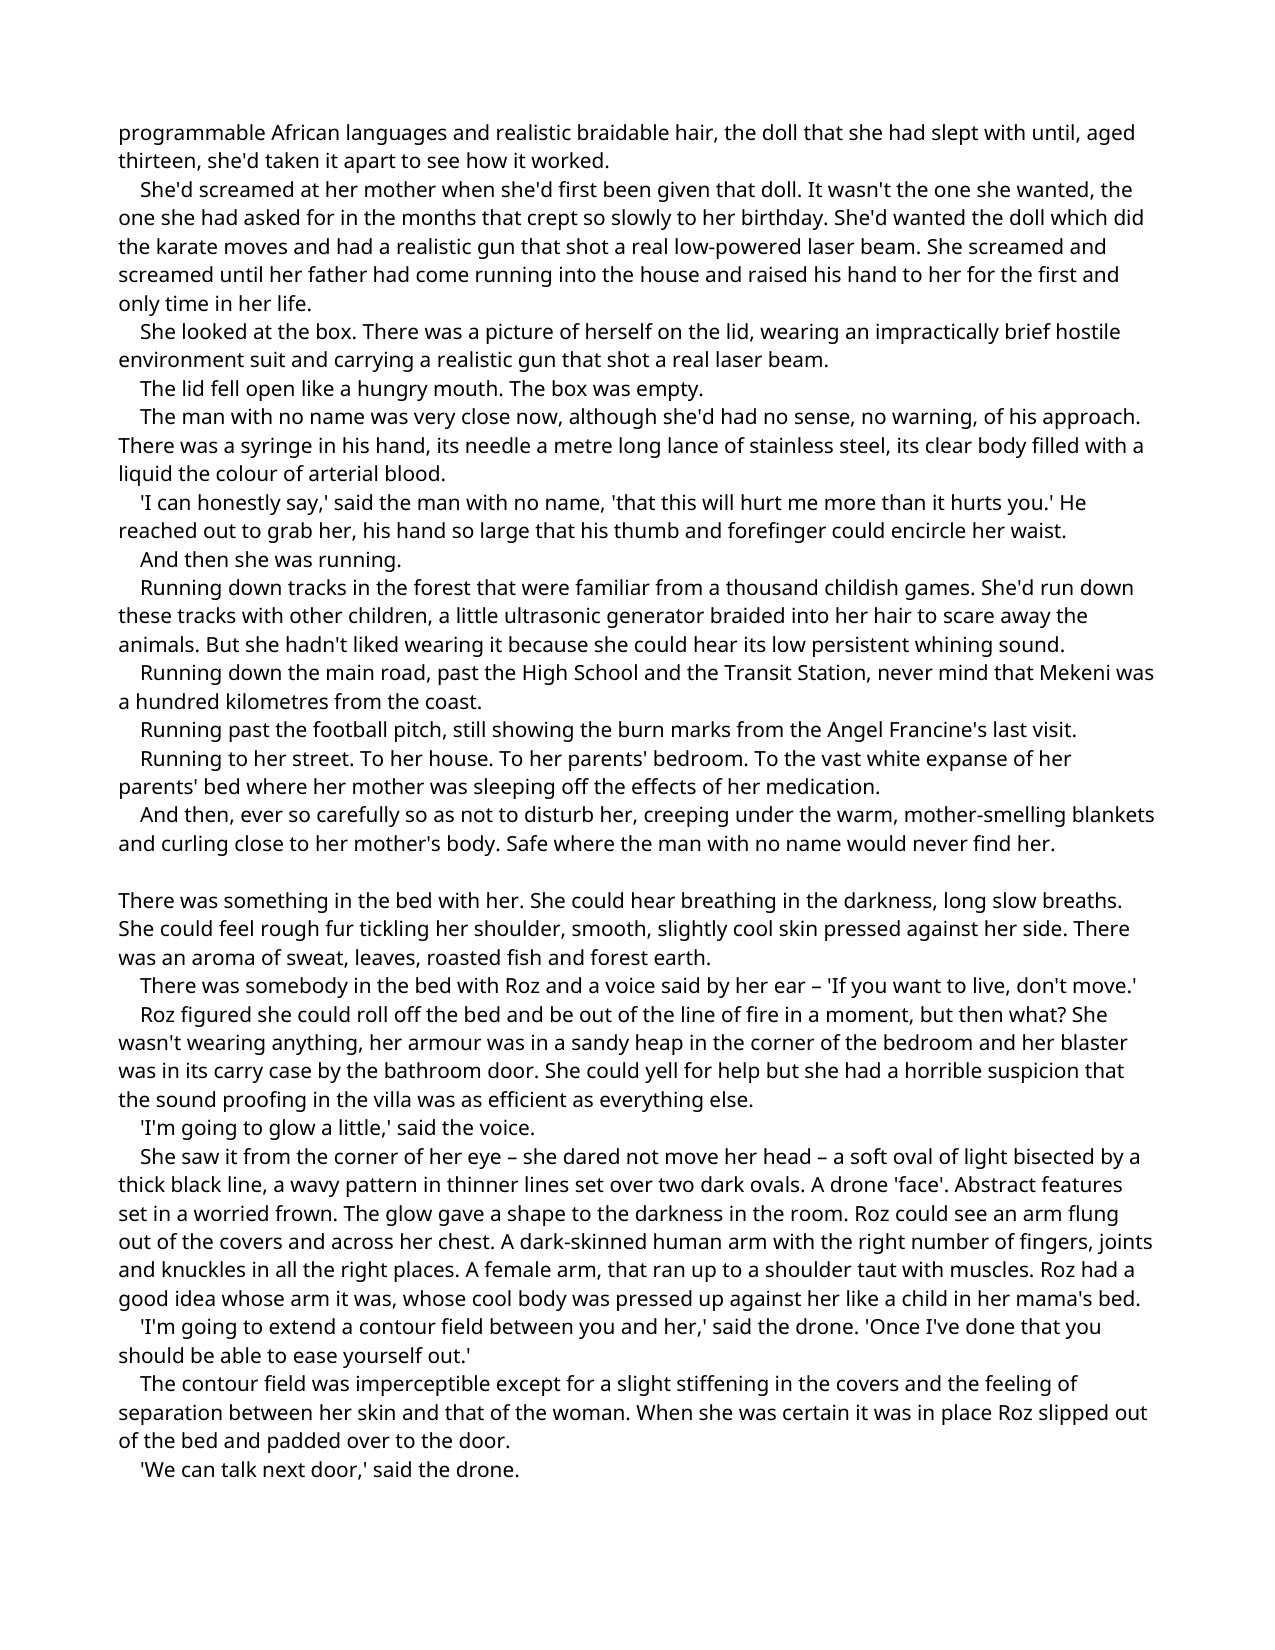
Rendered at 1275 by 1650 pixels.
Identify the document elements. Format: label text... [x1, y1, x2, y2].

text And then she was running. [118, 545, 1157, 573]
text 'I can honestly say,' said the man with no name, 'that this will hurt me more than it hurts you.' He reached out to grab her, his hand so large that his thumb and forefinger could encircle her waist. [118, 488, 1157, 545]
text There was somebody in the bed with Roz and a voice said by her ear – 'If you want to live, don't move.' [118, 971, 1157, 1000]
text The lid fell open like a hungry mouth. The box was empty. [118, 374, 1157, 402]
text Running to her street. To her house. To her parents' bedroom. To the vast white expanse of her parents' bed where her mother was sleeping off the effects of her medication. [118, 744, 1157, 801]
text 'We can talk next door,' said the drone. [118, 1455, 1157, 1483]
text She saw it from the corner of her eye – she dared not move her head – a soft oval of light bisected by a thick black line, a wavy pattern in thinner lines set over two dark ovals. A drone 'face'. Abstract features set in a worried frown. The glow gave a shape to the darkness in the room. Roz could see an arm flung out of the covers and across her chest. A dark-skinned human arm with the right number of fingers, joints and knuckles in all the right places. A female arm, that ran up to a shoulder taut with muscles. Roz had a good idea whose arm it was, whose cool body was pressed up against her like a child in her mama's bed. [118, 1142, 1157, 1312]
text 'I'm going to glow a little,' said the voice. [118, 1113, 1157, 1142]
text She looked at the box. There was a picture of herself on the lid, wearing an impractically brief hostile environment suit and carrying a realistic gun that shot a real laser beam. [118, 317, 1157, 374]
text There was something in the bed with her. She could hear breathing in the darkness, long slow breaths. She could feel rough fur tickling her shoulder, smooth, slightly cool skin pressed against her side. There was an aroma of sweat, leaves, roasted fish and forest earth. [118, 886, 1157, 971]
text Roz figured she could roll off the bed and be out of the line of fire in a moment, but then what? She wasn't wearing anything, her armour was in a sandy heap in the corner of the bedroom and her blaster was in its carry case by the bathroom door. She could yell for help but she had a horrible suspicion that the sound proofing in the villa was as efficient as everything else. [118, 1000, 1157, 1113]
text Running down tracks in the forest that were familiar from a thousand childish games. She'd run down these tracks with other children, a little ultrasonic generator braided into her hair to scare away the animals. But she hadn't liked wearing it because she could hear its low persistent whining sound. [118, 573, 1157, 658]
text And then, ever so carefully so as not to disturb her, creeping under the warm, mother-smelling blankets and curling close to her mother's body. Safe where the man with no name would never find her. [118, 801, 1157, 857]
text Running down the main road, past the High School and the Transit Station, never mind that Mekeni was a hundred kilometres from the coast. [118, 658, 1157, 715]
text She'd screamed at her mother when she'd first been given that doll. It wasn't the one she wanted, the one she had asked for in the months that crept so slowly to her birthday. She'd wanted the doll which did the karate moves and had a realistic gun that shot a real low-powered laser beam. She screamed and screamed until her father had come running into the house and raised his hand to her for the first and only time in her life. [118, 175, 1157, 317]
text Running past the football pitch, still showing the burn marks from the Angel Francine's last visit. [118, 715, 1157, 744]
text The man with no name was very close now, although she'd had no sense, no warning, of his approach. There was a syringe in his hand, its needle a metre long lance of stainless steel, its clear body filled with a liquid the colour of arterial blood. [118, 402, 1157, 488]
text 'I'm going to extend a contour field between you and her,' said the drone. 'Once I've done that you should be able to ease yourself out.' [118, 1312, 1157, 1369]
text programmable African languages and realistic braidable hair, the doll that she had slept with until, aged thirteen, she'd taken it apart to see how it worked. [118, 118, 1157, 175]
text The contour field was imperceptible except for a slight stiffening in the covers and the feeling of separation between her skin and that of the woman. When she was certain it was in place Roz slipped out of the bed and padded over to the door. [118, 1369, 1157, 1455]
